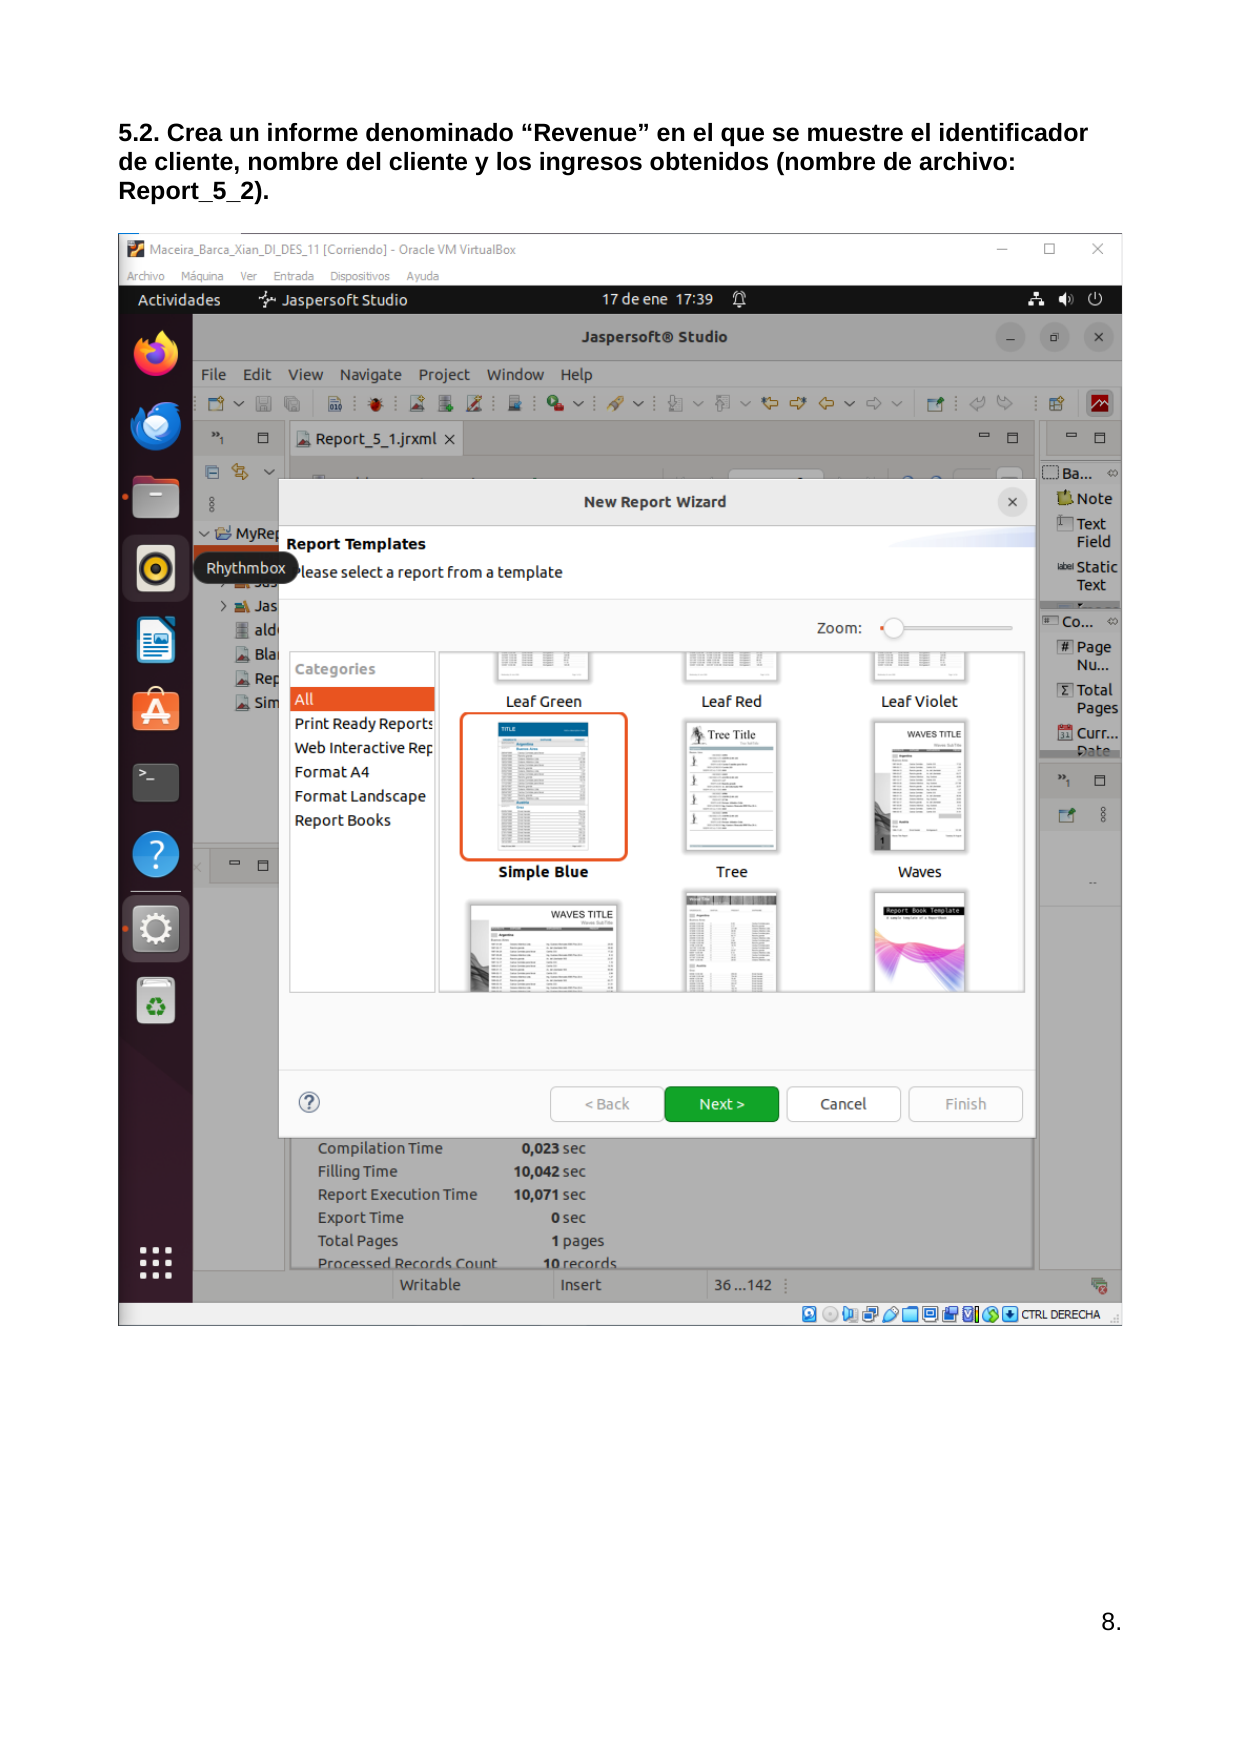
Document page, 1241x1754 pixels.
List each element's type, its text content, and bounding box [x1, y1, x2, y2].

text 5.2. Crea un informe denominado “Revenue” en el que se muestre el identificador de cliente, nombre del cliente y los ingresos obtenidos (nombre de archivo: Report_5_2). [118, 118, 1122, 204]
picture [118, 233, 1123, 1326]
